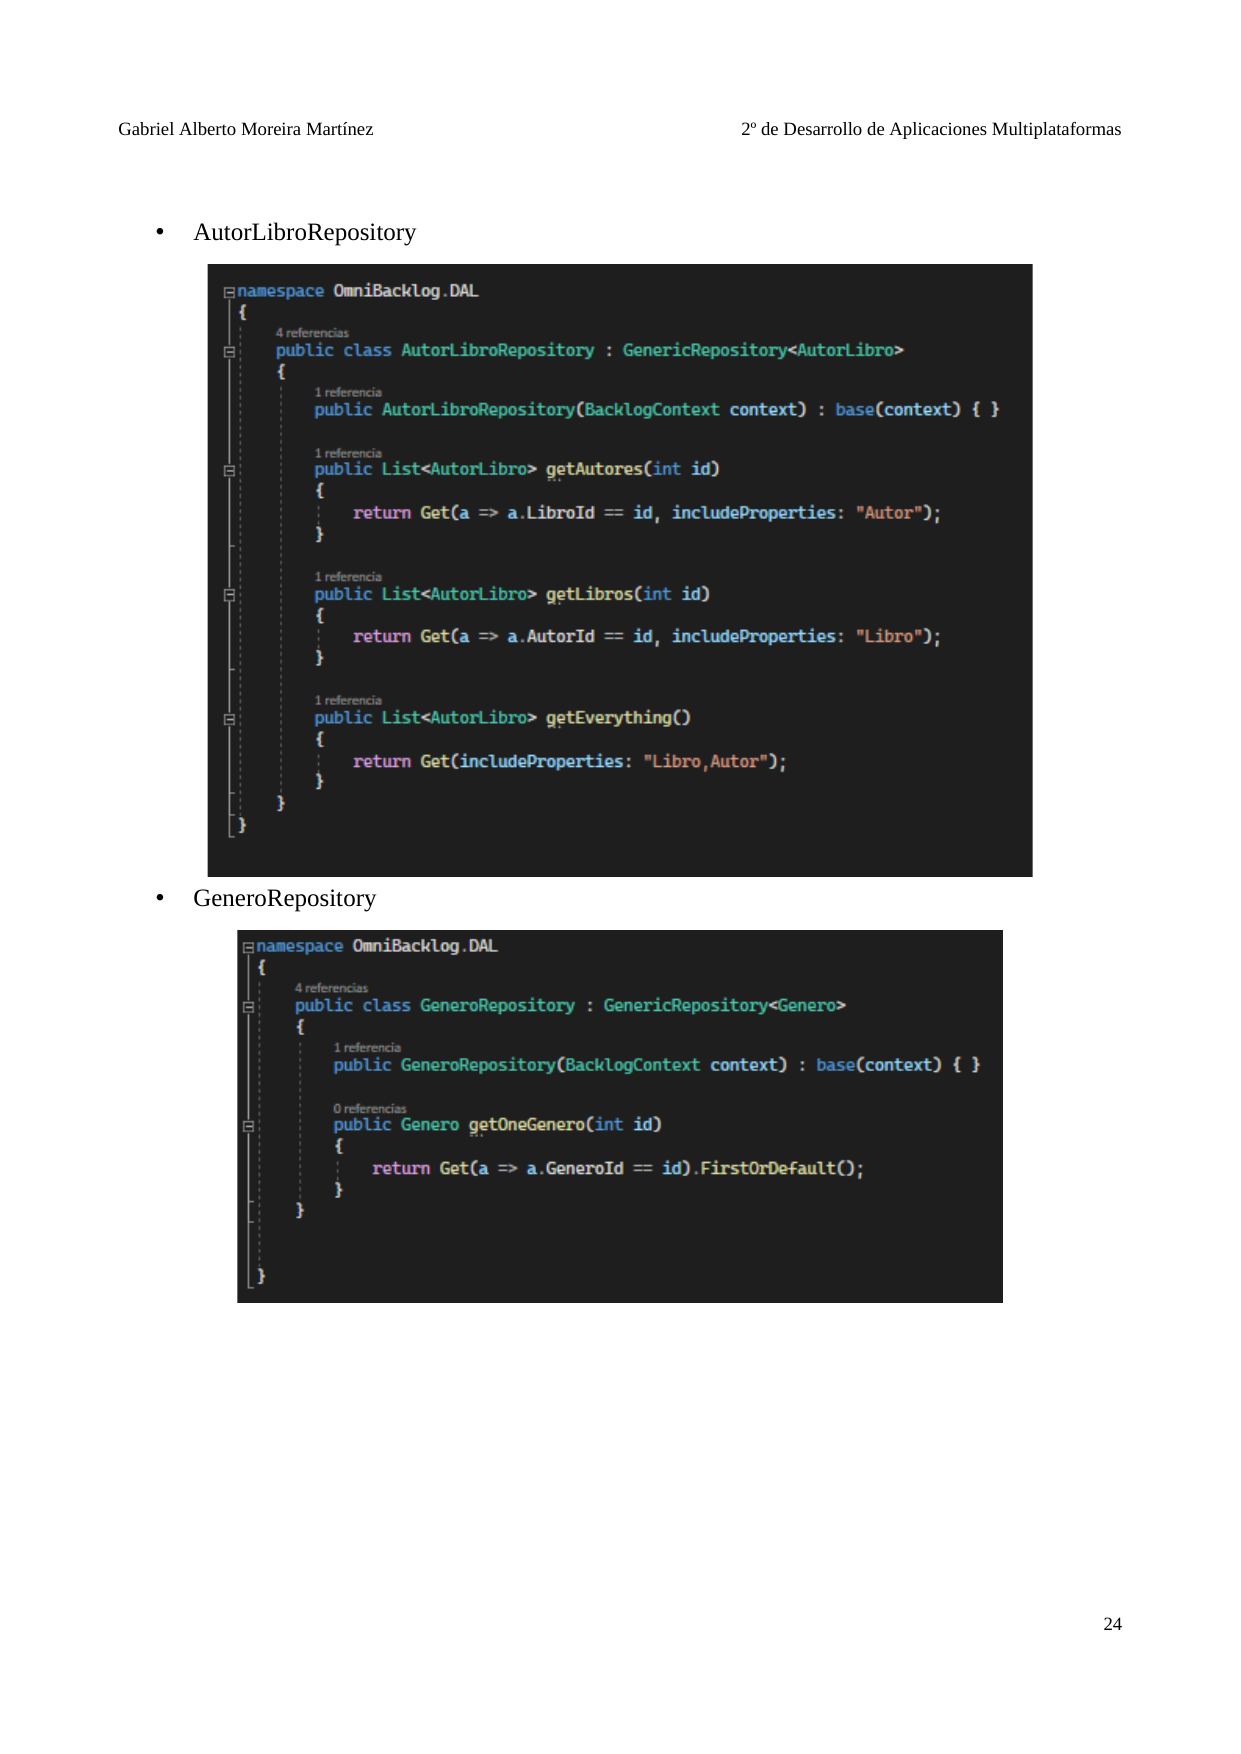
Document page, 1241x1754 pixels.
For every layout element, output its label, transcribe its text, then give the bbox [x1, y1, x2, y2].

picture [237, 930, 1003, 1303]
list AutorLibroRepository [156, 217, 1122, 246]
picture [207, 264, 1033, 877]
list GeneroRepository [156, 883, 1122, 912]
